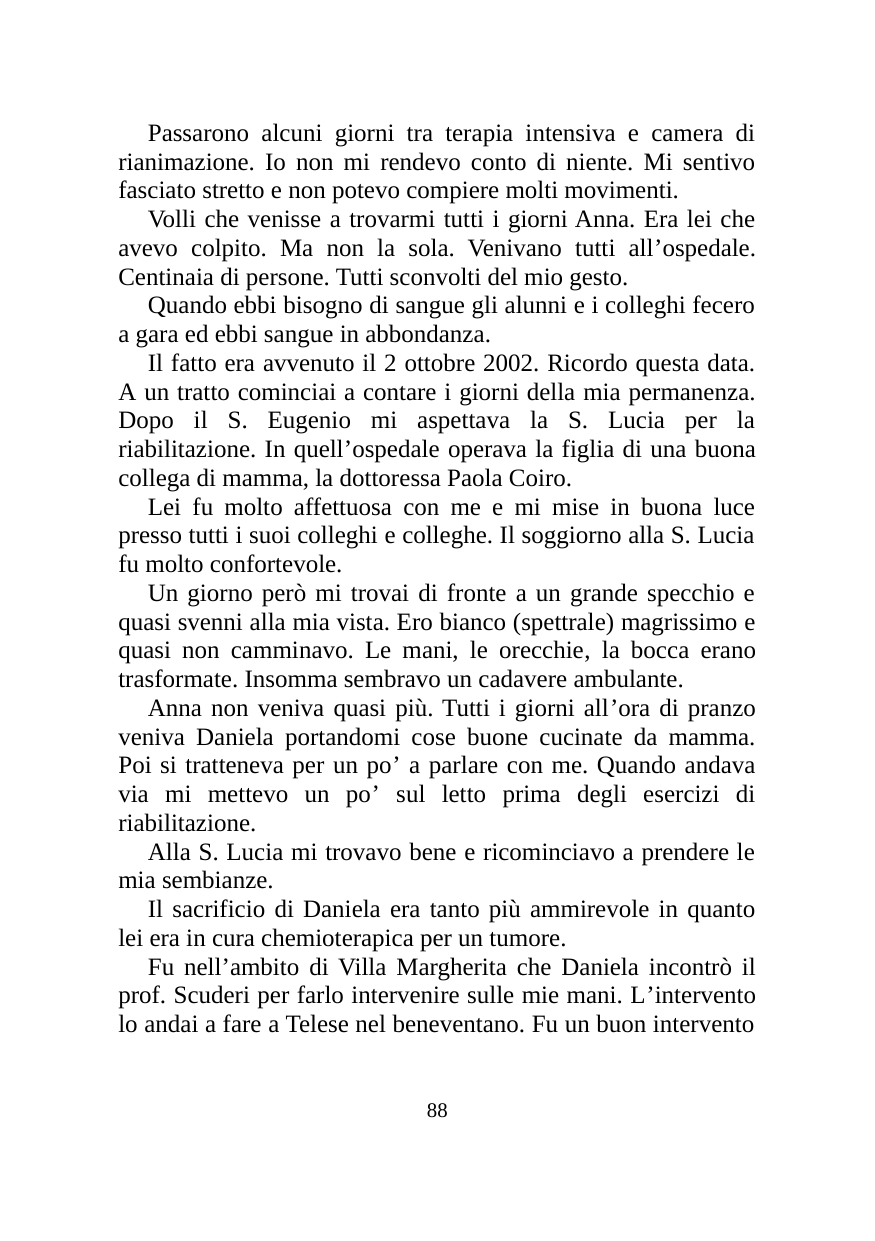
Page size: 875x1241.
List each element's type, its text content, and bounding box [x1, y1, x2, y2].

text Alla S. Lucia mi trovavo bene e ricominciavo a prendere le mia sembianze. [118, 837, 756, 894]
text Un giorno però mi trovai di fronte a un grande specchio e quasi svenni alla mia vista. Ero bianco (spettrale) magrissimo e quasi non camminavo. Le mani, le orecchie, la bocca erano trasformate. Insomma sembravo un cadavere ambulante. [118, 578, 756, 693]
text Il fatto era avvenuto il 2 ottobre 2002. Ricordo questa data. A un tratto cominciai a contare i giorni della mia permanenza. Dopo il S. Eugenio mi aspettava la S. Lucia per la riabilitazione. In quell’ospedale operava la figlia di una buona collega di mamma, la dottoressa Paola Coiro. [118, 348, 756, 492]
text Passarono alcuni giorni tra terapia intensiva e camera di rianimazione. Io non mi rendevo conto di niente. Mi sentivo fasciato stretto e non potevo compiere molti movimenti. [118, 118, 756, 204]
text Il sacrificio di Daniela era tanto più ammirevole in quanto lei era in cura chemioterapica per un tumore. [118, 894, 756, 952]
text Fu nell’ambito di Villa Margherita che Daniela incontrò il prof. Scuderi per farlo intervenire sulle mie mani. L’intervento lo andai a fare a Telese nel beneventano. Fu un buon intervento [118, 952, 756, 1038]
text Anna non veniva quasi più. Tutti i giorni all’ora di pranzo veniva Daniela portandomi cose buone cucinate da mamma. Poi si tratteneva per un po’ a parlare con me. Quando andava via mi mettevo un po’ sul letto prima degli esercizi di riabilitazione. [118, 693, 756, 837]
text Lei fu molto affettuosa con me e mi mise in buona luce presso tutti i suoi colleghi e colleghe. Il soggiorno alla S. Lucia fu molto confortevole. [118, 492, 756, 578]
text Volli che venisse a trovarmi tutti i giorni Anna. Era lei che avevo colpito. Ma non la sola. Venivano tutti all’ospedale. Centinaia di persone. Tutti sconvolti del mio gesto. [118, 204, 756, 291]
text Quando ebbi bisogno di sangue gli alunni e i colleghi fecero a gara ed ebbi sangue in abbondanza. [118, 291, 756, 348]
